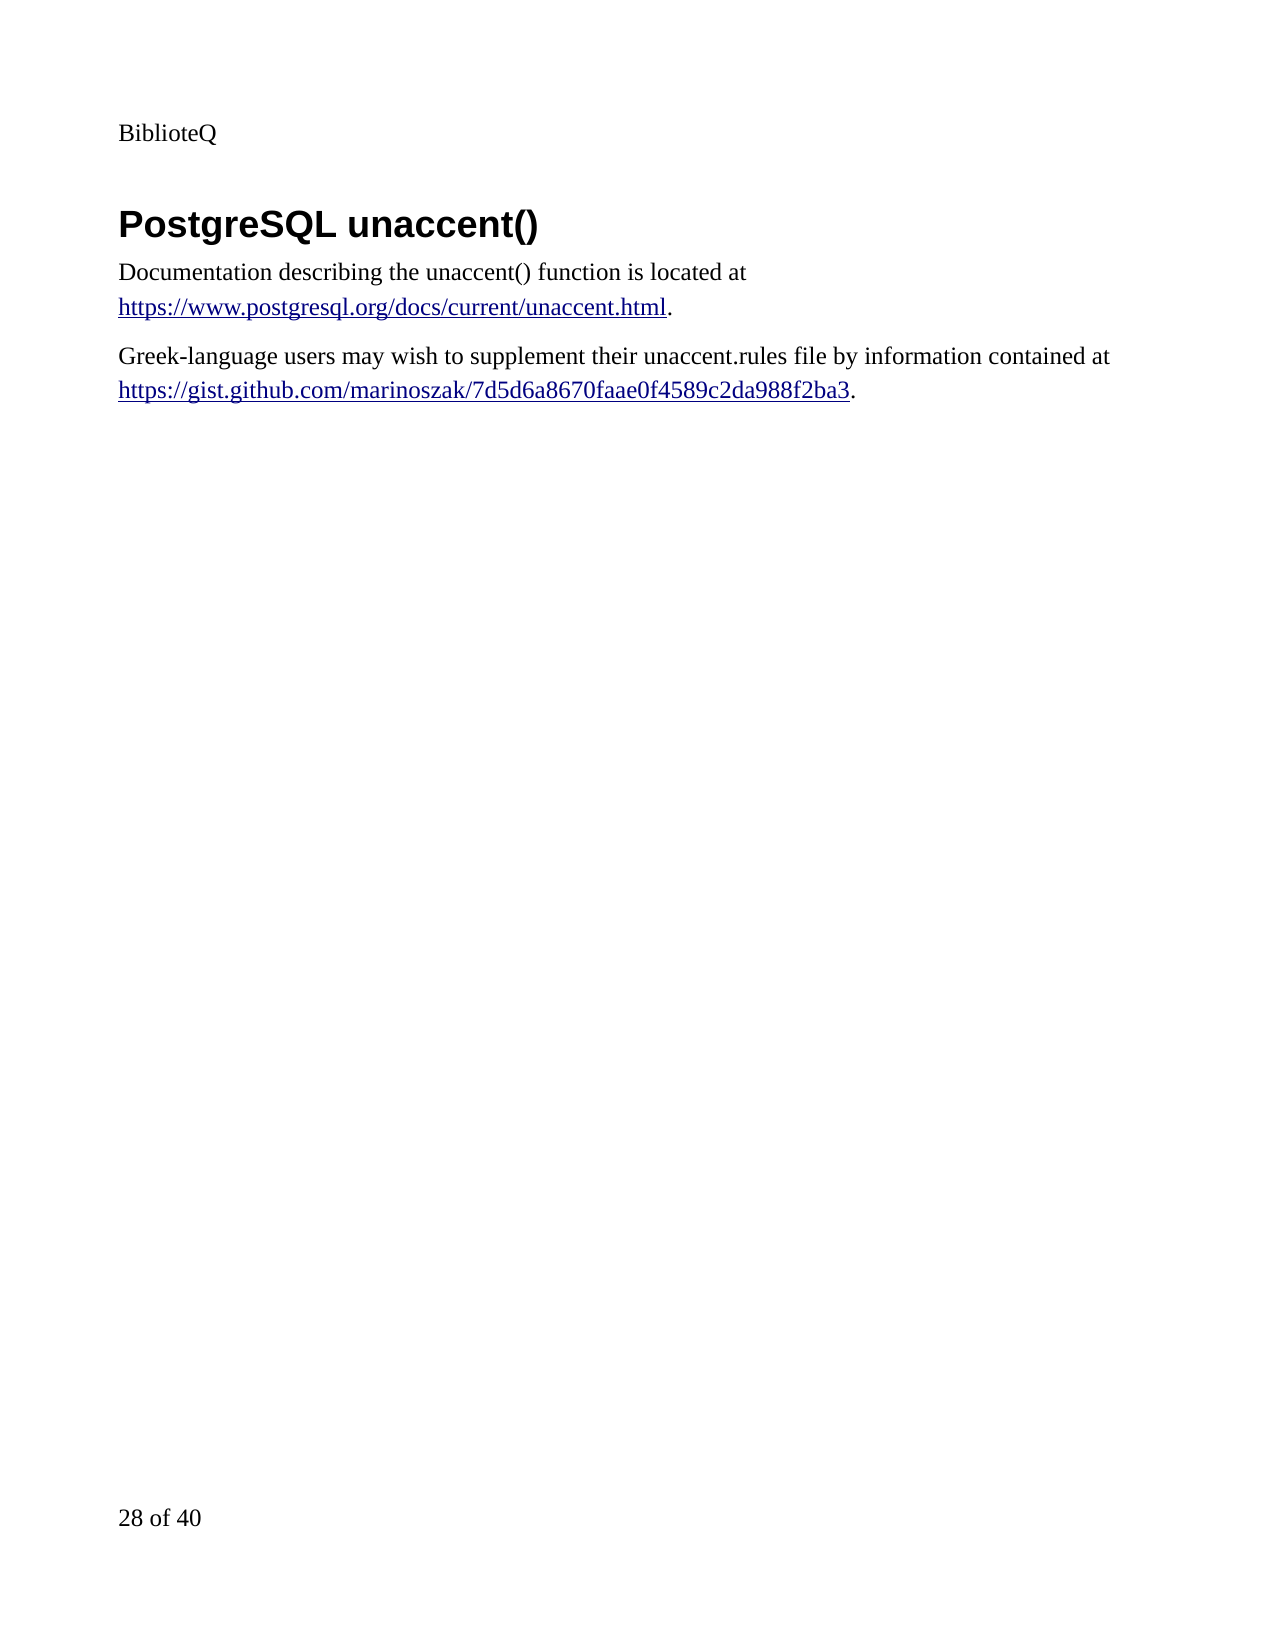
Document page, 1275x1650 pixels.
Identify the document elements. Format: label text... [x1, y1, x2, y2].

subtitle PostgreSQL unaccent() [118, 201, 1157, 245]
text Documentation describing the unaccent() function is located at https://www.postgresql.org/docs/current/unaccent.html. [118, 257, 1157, 321]
text Greek-language users may wish to supplement their unaccent.rules file by information contained at https://gist.github.com/marinoszak/7d5d6a8670faae0f4589c2da988f2ba3. [118, 341, 1157, 404]
